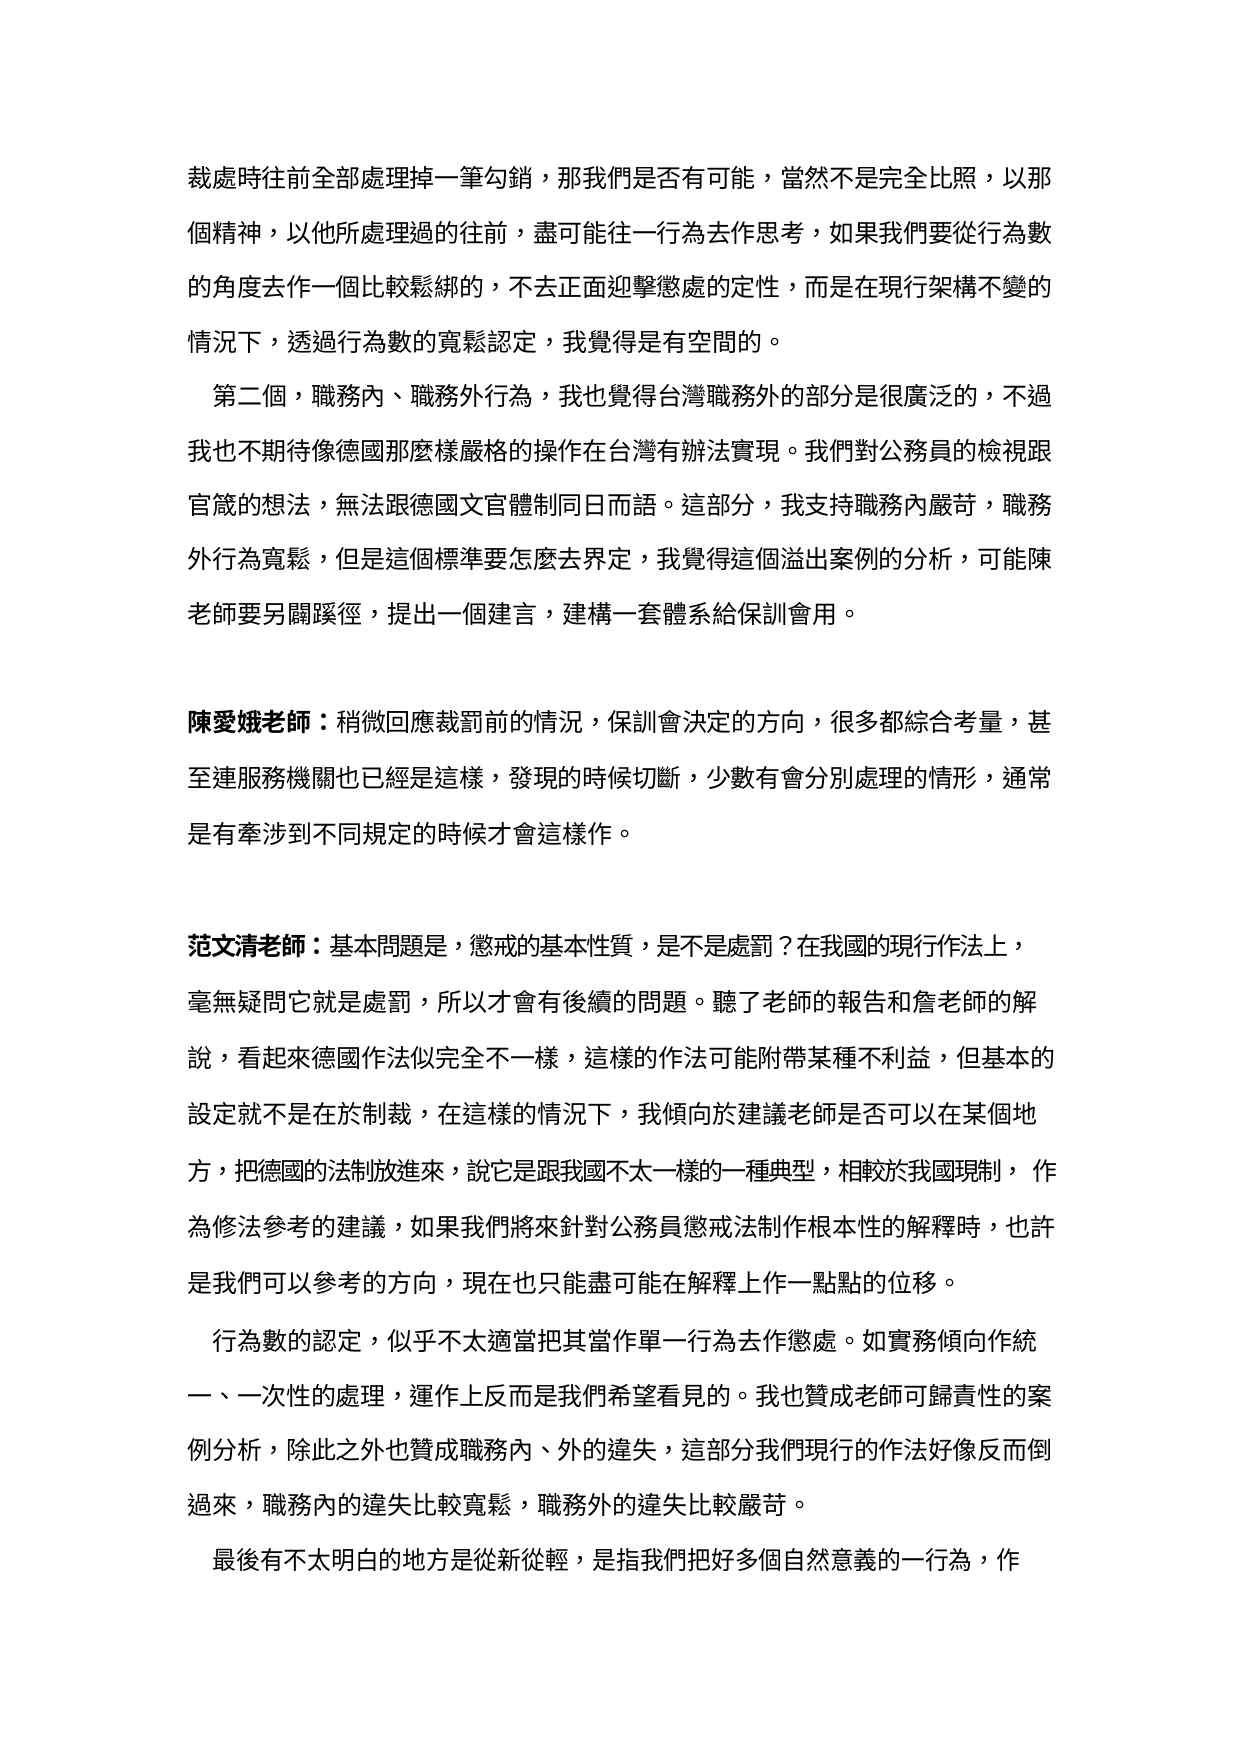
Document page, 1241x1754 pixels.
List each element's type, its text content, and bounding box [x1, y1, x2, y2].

text 范文清老師：基本問題是，懲戒的基本性質，是不是處罰？在我國的現行作法上， 毫無疑問它就是處罰，所以才會有後續的問題。聽了老師的報告和詹老師的解說，看起來德國作法似完全不一樣，這樣的作法可能附帶某種不利益，但基本的設定就不是在於制裁，在這樣的情況下，我傾向於建議老師是否可以在某個地 方，把德國的法制放進來，說它是跟我國不太一樣的一種典型，相較於我國現制， 作為修法參考的建議，如果我們將來針對公務員懲戒法制作根本性的解釋時，也許是我們可以參考的方向，現在也只能盡可能在解釋上作一點點的位移。 [187, 910, 1060, 1304]
text 行為數的認定，似乎不太適當把其當作單一行為去作懲處。如實務傾向作統一、一次性的處理，運作上反而是我們希望看見的。我也贊成老師可歸責性的案例分析，除此之外也贊成職務內、外的違失，這部分我們現行的作法好像反而倒過來，職務內的違失比較寬鬆，職務外的違失比較嚴苛。 [187, 1324, 1054, 1521]
text 最後有不太明白的地方是從新從輕，是指我們把好多個自然意義的一行為，作 [212, 1542, 1096, 1577]
text 陳愛娥老師：稍微回應裁罰前的情況，保訓會決定的方向，很多都綜合考量，甚至連服務機關也已經是這樣，發現的時候切斷，少數有會分別處理的情形，通常是有牽涉到不同規定的時候才會這樣作。 [187, 686, 1054, 855]
text 第二個，職務內、職務外行為，我也覺得台灣職務外的部分是很廣泛的，不過我也不期待像德國那麼樣嚴格的操作在台灣有辦法實現。我們對公務員的檢視跟官箴的想法，無法跟德國文官體制同日而語。這部分，我支持職務內嚴苛，職務外行為寬鬆，但是這個標準要怎麼去界定，我覺得這個溢出案例的分析，可能陳老師要另闢蹊徑，提出一個建言，建構一套體系給保訓會用。 [187, 379, 1054, 631]
text 裁處時往前全部處理掉一筆勾銷，那我們是否有可能，當然不是完全比照，以那個精神，以他所處理過的往前，盡可能往一行為去作思考，如果我們要從行為數的角度去作一個比較鬆綁的，不去正面迎擊懲處的定性，而是在現行架構不變的情況下，透過行為數的寬鬆認定，我覺得是有空間的。 [187, 161, 1054, 358]
